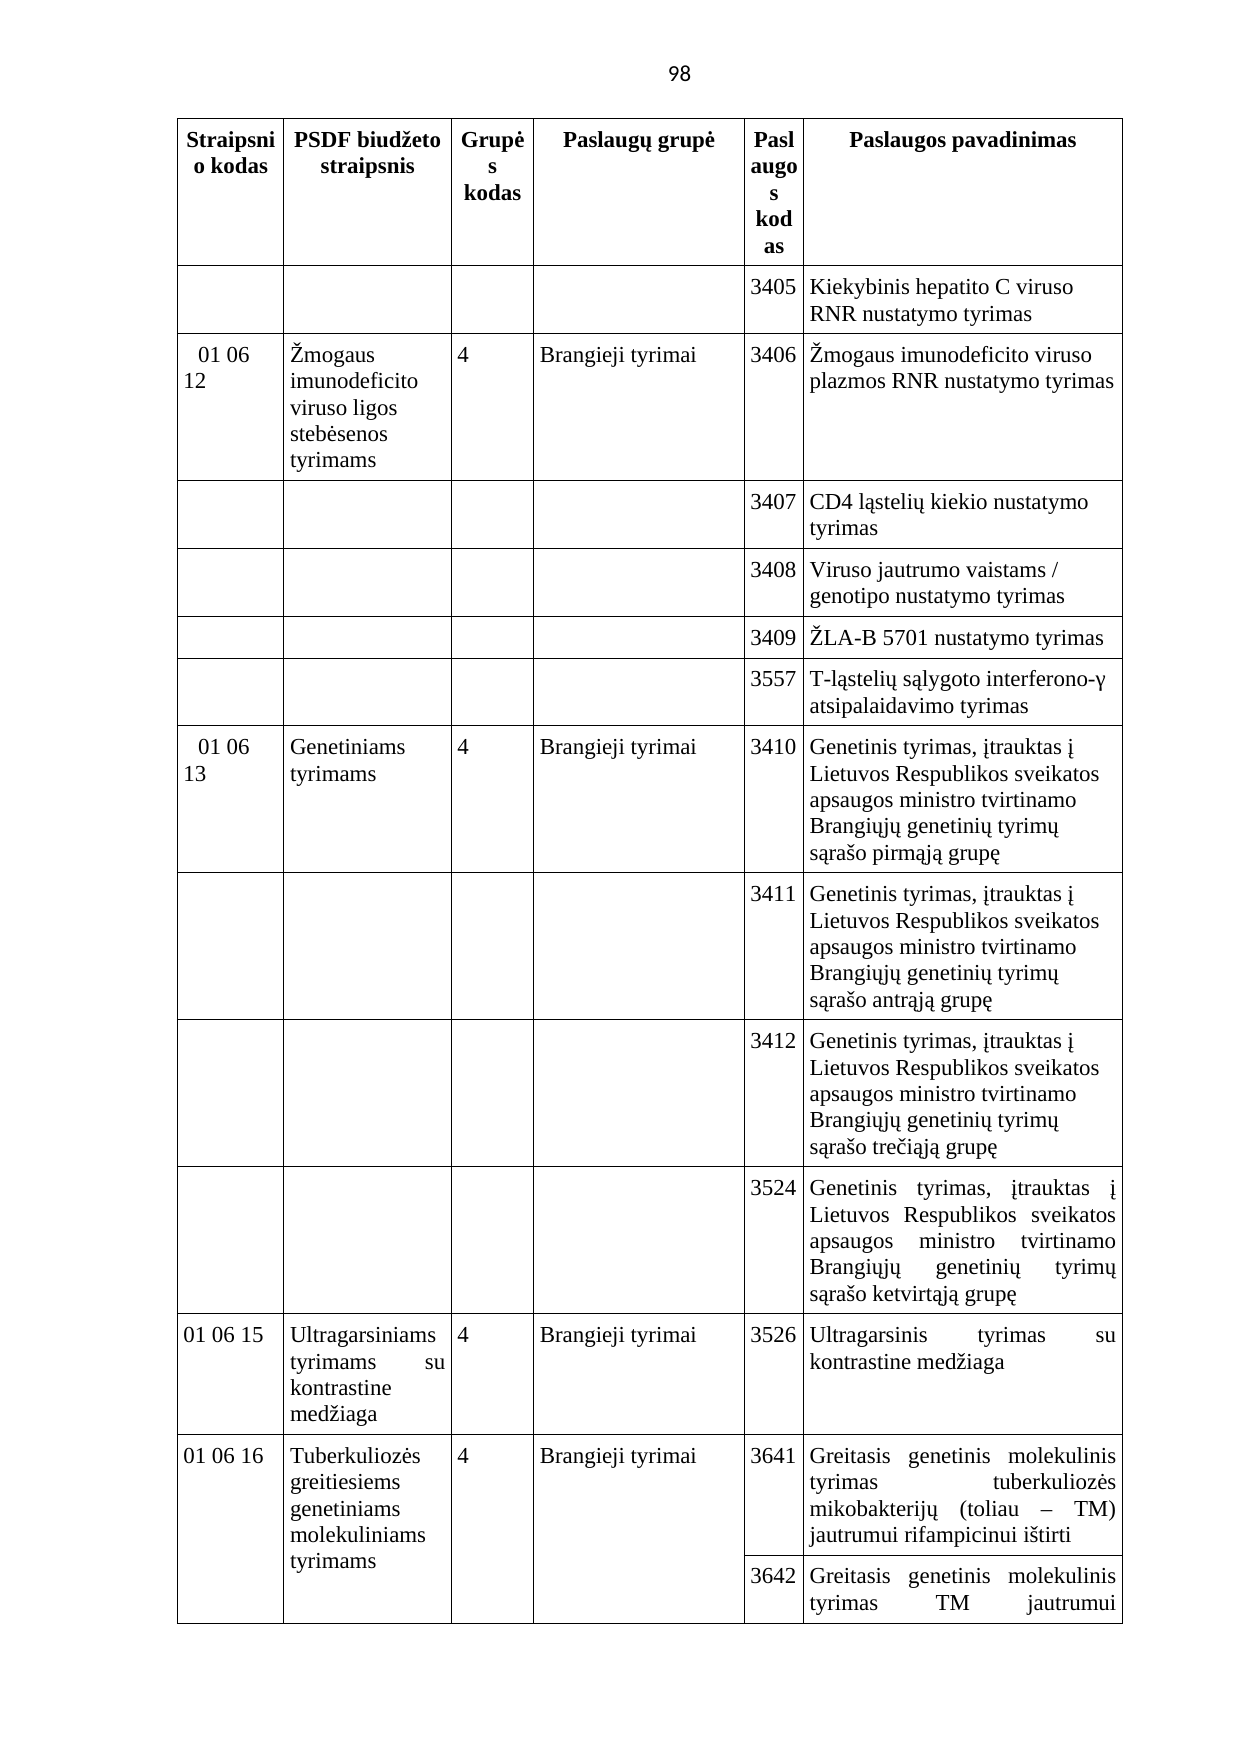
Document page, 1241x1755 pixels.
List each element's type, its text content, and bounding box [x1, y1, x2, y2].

table_cell [452, 549, 533, 616]
table_cell Genetinis tyrimas, įtrauktas į Lietuvos Respublikos sveikatos apsaugos ministro tvirtinamo Brangiųjų genetinių tyrimų sąrašo trečiąją grupę [804, 1020, 1122, 1166]
table_cell [178, 873, 283, 1019]
table_cell 3408 [745, 549, 803, 616]
table_cell Žmogaus imunodeficito viruso plazmos RNR nustatymo tyrimas [804, 334, 1122, 480]
table_header Grupės kodas [452, 119, 533, 265]
table_cell [534, 481, 744, 548]
table_cell [178, 1020, 283, 1166]
table_cell [178, 1167, 283, 1313]
table_cell [178, 481, 283, 548]
table_cell [178, 549, 283, 616]
table_cell Ultragarsinis tyrimas su kontrastine medžiaga [804, 1314, 1122, 1434]
table_cell [178, 266, 283, 333]
table_header PSDF biudžeto straipsnis [284, 119, 451, 265]
table_cell [178, 659, 283, 725]
table_cell T-ląstelių sąlygoto interferono-γ atsipalaidavimo tyrimas [804, 659, 1122, 725]
table_cell 01 06 12 [178, 334, 283, 480]
table_cell Greitasis genetinis molekulinis tyrimas tuberkuliozės mikobakterijų (toliau – TM) jautrumui rifampicinui ištirti [804, 1435, 1122, 1554]
table_cell 01 06 13 [178, 726, 283, 872]
table_cell [284, 481, 451, 548]
table_cell 3557 [745, 659, 803, 725]
table_cell 01 06 15 [178, 1314, 283, 1434]
table_cell [284, 1167, 451, 1313]
table_cell Greitasis genetinis molekulinis tyrimas TM jautrumui [804, 1556, 1122, 1622]
table_cell [534, 266, 744, 333]
table_cell [284, 549, 451, 616]
table_cell Brangieji tyrimai [534, 726, 744, 872]
table_cell 3642 [745, 1556, 803, 1622]
table_cell Genetinis tyrimas, įtrauktas į Lietuvos Respublikos sveikatos apsaugos ministro tvirtinamo Brangiųjų genetinių tyrimų sąrašo antrąją grupę [804, 873, 1122, 1019]
table_cell [178, 617, 283, 657]
table_cell [452, 1167, 533, 1313]
table_cell 4 [452, 726, 533, 872]
table_cell [452, 481, 533, 548]
table_cell [284, 617, 451, 657]
table_header Straipsnio kodas [178, 119, 283, 265]
table_cell 3409 [745, 617, 803, 657]
table_cell [284, 266, 451, 333]
table_cell [284, 873, 451, 1019]
table_cell 4 [452, 334, 533, 480]
table_cell [452, 1020, 533, 1166]
table_cell Viruso jautrumo vaistams / genotipo nustatymo tyrimas [804, 549, 1122, 616]
table_cell Genetinis tyrimas, įtrauktas į Lietuvos Respublikos sveikatos apsaugos ministro tvirtinamo Brangiųjų genetinių tyrimų sąrašo pirmąją grupę [804, 726, 1122, 872]
table_cell [534, 1167, 744, 1313]
table_cell 3410 [745, 726, 803, 872]
table_cell 3406 [745, 334, 803, 480]
table_cell Tuberkuliozės greitiesiems genetiniams molekuliniams tyrimams [284, 1435, 451, 1622]
table_cell Genetinis tyrimas, įtrauktas į Lietuvos Respublikos sveikatos apsaugos ministro tvirtinamo Brangiųjų genetinių tyrimų sąrašo ketvirtąją grupę [804, 1167, 1122, 1313]
table_cell 4 [452, 1314, 533, 1434]
table_cell [284, 659, 451, 725]
table_cell 3405 [745, 266, 803, 333]
table_cell Brangieji tyrimai [534, 334, 744, 480]
table_cell 3526 [745, 1314, 803, 1434]
table_cell Ultragarsiniams tyrimams su kontrastine medžiaga [284, 1314, 451, 1434]
table_cell [534, 873, 744, 1019]
table_cell 01 06 16 [178, 1435, 283, 1622]
table_cell [452, 873, 533, 1019]
table_cell 3524 [745, 1167, 803, 1313]
table_cell [284, 1020, 451, 1166]
table_cell [452, 659, 533, 725]
table_cell [534, 1020, 744, 1166]
table_cell 3641 [745, 1435, 803, 1554]
table_cell Žmogaus imunodeficito viruso ligos stebėsenos tyrimams [284, 334, 451, 480]
table_header Paslaugų grupė [534, 119, 744, 265]
table_cell Brangieji tyrimai [534, 1435, 744, 1622]
table_header Paslaugos kodas [745, 119, 803, 265]
table_cell Brangieji tyrimai [534, 1314, 744, 1434]
table_cell [534, 549, 744, 616]
table_cell 3412 [745, 1020, 803, 1166]
table_cell 4 [452, 1435, 533, 1622]
table_cell 3407 [745, 481, 803, 548]
table_cell [534, 659, 744, 725]
table_cell [534, 617, 744, 657]
table_header Paslaugos pavadinimas [804, 119, 1122, 265]
table_cell [452, 266, 533, 333]
table_cell ŽLA-B 5701 nustatymo tyrimas [804, 617, 1122, 657]
table_cell 3411 [745, 873, 803, 1019]
table_cell Kiekybinis hepatito C viruso RNR nustatymo tyrimas [804, 266, 1122, 333]
table_cell CD4 ląstelių kiekio nustatymo tyrimas [804, 481, 1122, 548]
table_cell Genetiniams tyrimams [284, 726, 451, 872]
table_cell [452, 617, 533, 657]
